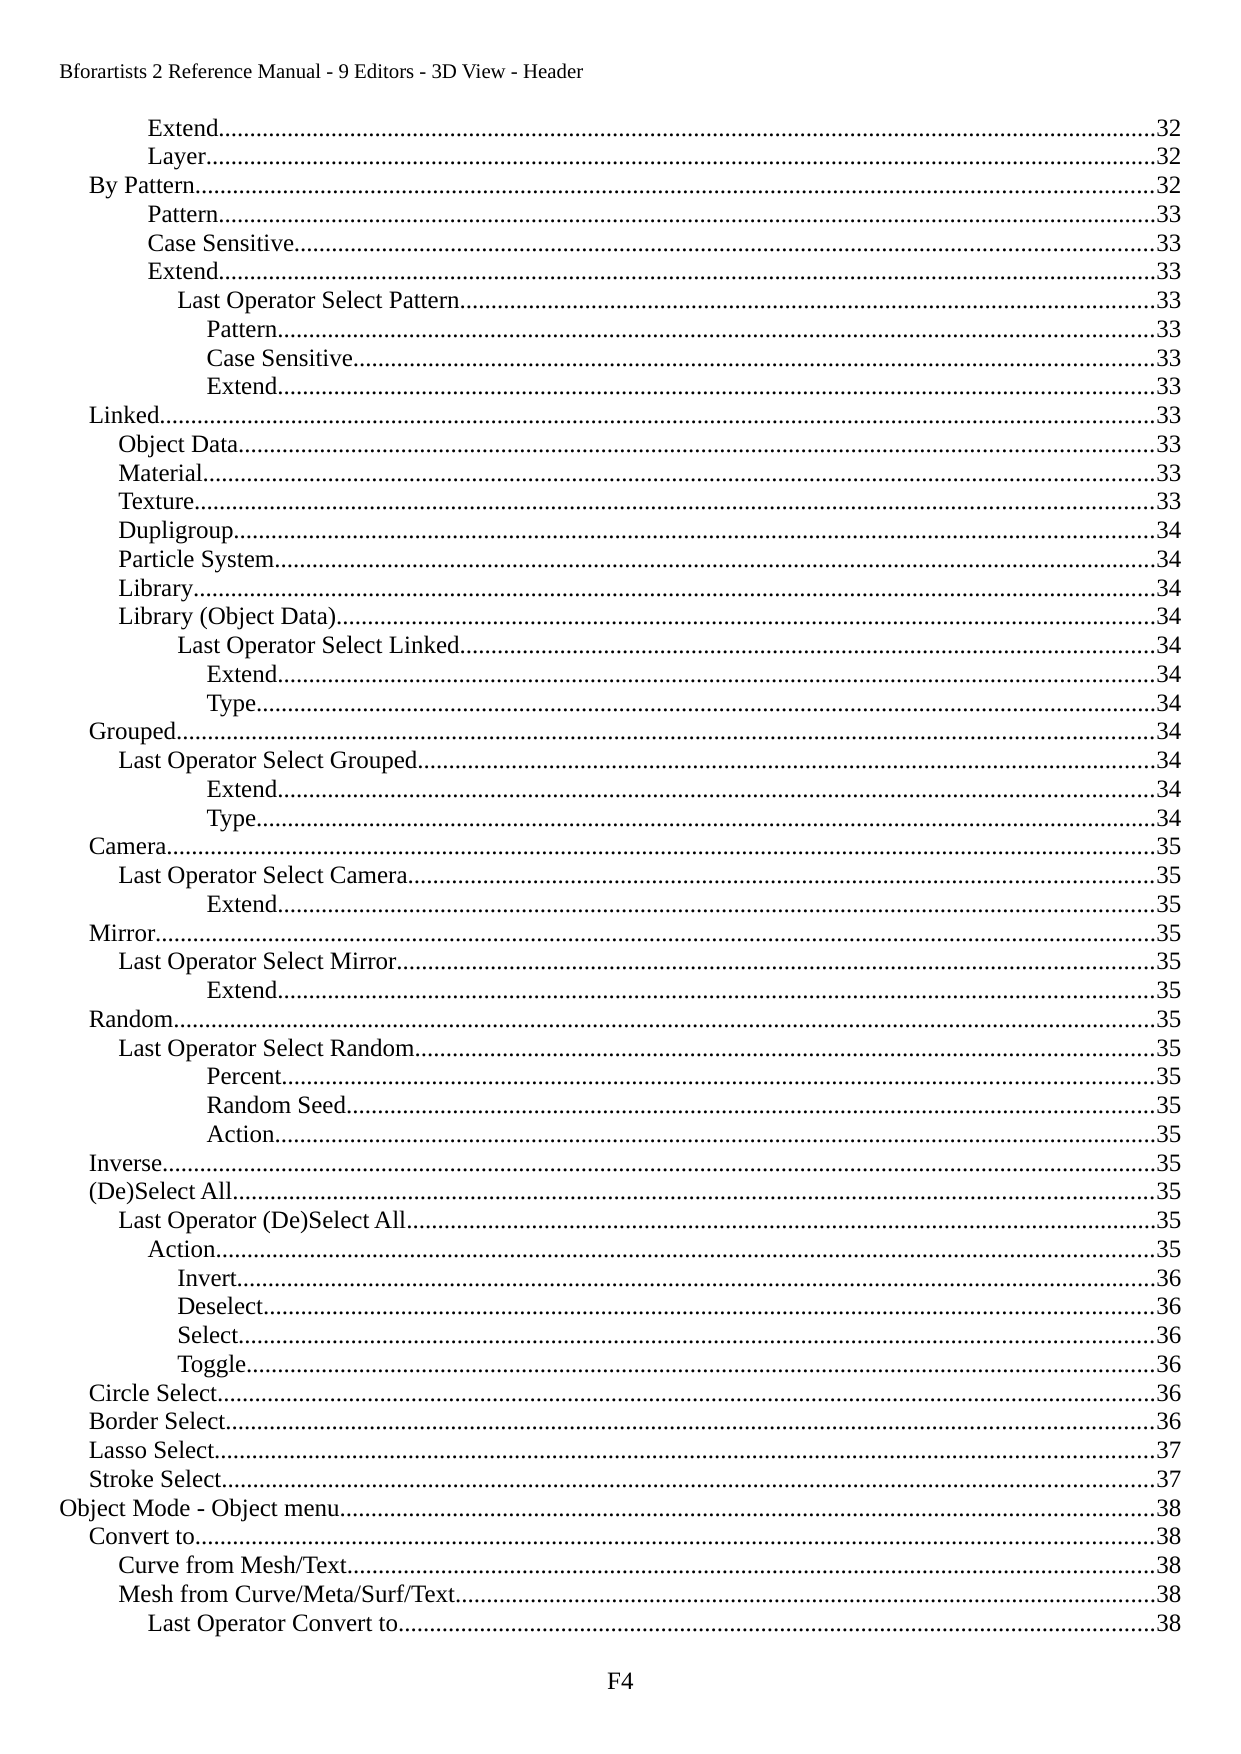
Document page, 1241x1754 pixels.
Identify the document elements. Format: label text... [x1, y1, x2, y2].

text Type 34 [206, 688, 1181, 716]
text Action 35 [147, 1234, 1181, 1263]
text Pattern 33 [147, 199, 1181, 228]
text Last Operator Select Random 35 [118, 1033, 1181, 1061]
text (De)Select All 35 [88, 1176, 1181, 1205]
text Inverse 35 [88, 1148, 1181, 1176]
text Extend 33 [147, 256, 1181, 285]
text Camera 35 [88, 831, 1181, 860]
text Object Mode - Object menu 38 [59, 1493, 1181, 1521]
text Circle Select 36 [88, 1378, 1181, 1406]
text Toggle 36 [177, 1349, 1181, 1378]
text Last Operator Select Pattern 33 [177, 285, 1181, 314]
text Last Operator Select Mirror 35 [118, 946, 1181, 975]
text Deselect 36 [177, 1291, 1181, 1320]
text Action 35 [206, 1119, 1181, 1148]
text Case Sensitive 33 [147, 228, 1181, 256]
text Pattern 33 [206, 314, 1181, 343]
text Last Operator Select Linked 34 [177, 630, 1181, 659]
text Extend 34 [206, 774, 1181, 803]
text Particle System 34 [118, 544, 1181, 573]
text Random Seed 35 [206, 1090, 1181, 1119]
text Extend 35 [206, 889, 1181, 918]
text Object Data 33 [118, 429, 1181, 458]
text Border Select 36 [88, 1406, 1181, 1435]
text Last Operator (De)Select All 35 [118, 1205, 1181, 1234]
text Last Operator Select Grouped 34 [118, 745, 1181, 774]
text Stroke Select 37 [88, 1464, 1181, 1493]
text Convert to 38 [88, 1521, 1181, 1550]
text Library 34 [118, 573, 1181, 601]
text Random 35 [88, 1004, 1181, 1033]
text Library (Object Data) 34 [118, 601, 1181, 630]
text Lasso Select 37 [88, 1435, 1181, 1464]
text Extend 34 [206, 659, 1181, 688]
text Extend 32 [147, 113, 1181, 141]
text By Pattern 32 [88, 170, 1181, 199]
text Type 34 [206, 803, 1181, 831]
text Case Sensitive 33 [206, 343, 1181, 371]
text Select 36 [177, 1320, 1181, 1349]
text Grouped 34 [88, 716, 1181, 745]
text Texture 33 [118, 486, 1181, 515]
text Percent 35 [206, 1061, 1181, 1090]
text Mesh from Curve/Meta/Surf/Text 38 [118, 1579, 1181, 1608]
text Mirror 35 [88, 918, 1181, 946]
text Extend 33 [206, 371, 1181, 400]
text Dupligroup 34 [118, 515, 1181, 544]
text Material 33 [118, 458, 1181, 486]
text Last Operator Convert to 38 [147, 1608, 1181, 1636]
text Curve from Mesh/Text 38 [118, 1550, 1181, 1579]
text Last Operator Select Camera 35 [118, 860, 1181, 889]
text Invert 36 [177, 1263, 1181, 1291]
text Linked 33 [88, 400, 1181, 429]
text Layer 32 [147, 141, 1181, 170]
text Extend 35 [206, 975, 1181, 1004]
